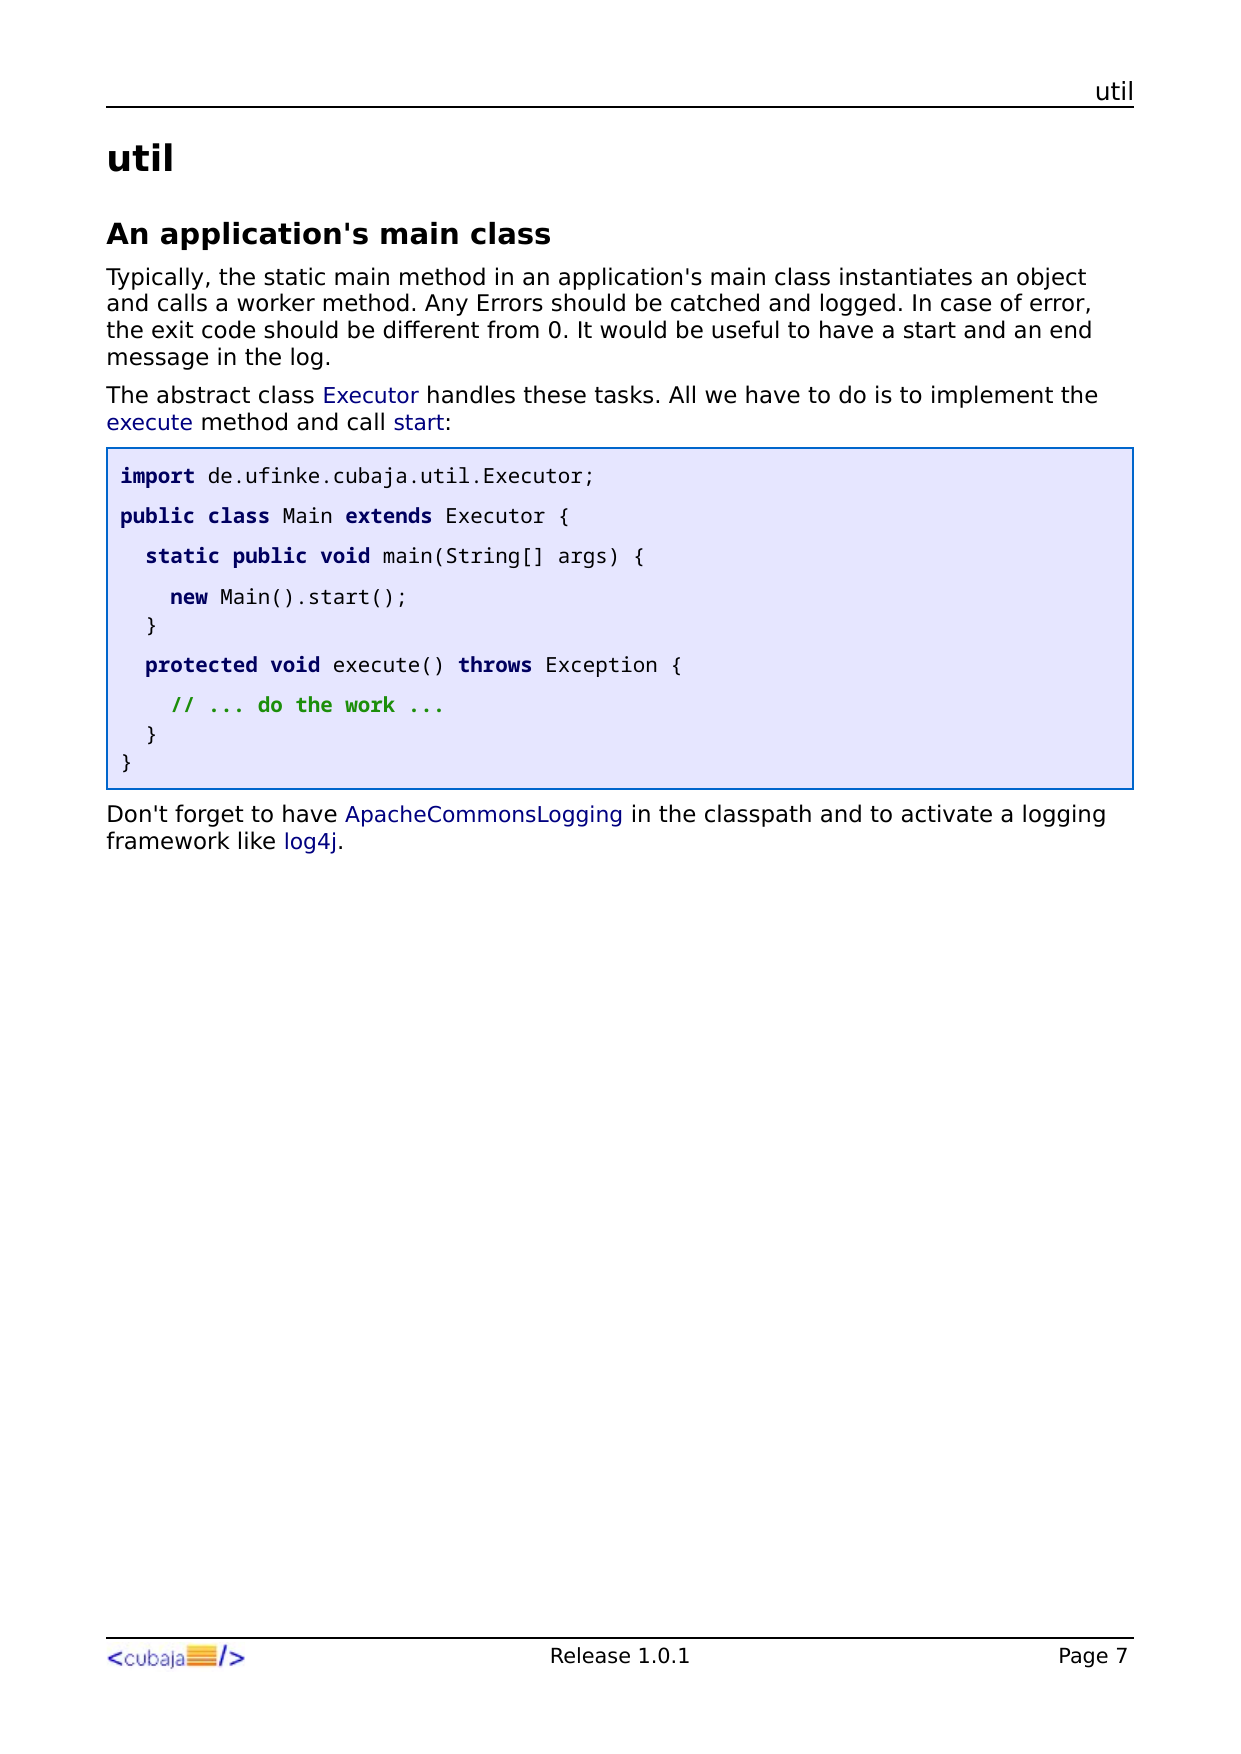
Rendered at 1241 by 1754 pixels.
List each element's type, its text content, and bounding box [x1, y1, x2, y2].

subtitle An application's main class [106, 217, 1134, 251]
subtitle util [106, 137, 1134, 180]
text Typically, the static main method in an application's main class instantiates an object and calls a worker method. Any Errors should be catched and logged. In case of error, the exit code should be different from 0. It would be useful to have a start and an end message in the log. [106, 264, 1134, 370]
text static public void main(String[] args) { [108, 528, 1132, 568]
text import de.ufinke.cubaja.util.Executor; [108, 449, 1132, 487]
text // ... do the work ... } } [108, 677, 1132, 788]
text public class Main extends Executor { [108, 487, 1132, 528]
text The abstract class Executor handles these tasks. All we have to do is to implement the execute method and call start: [106, 382, 1134, 436]
text new Main().start(); } [108, 568, 1132, 637]
picture [106, 1642, 246, 1672]
text Don't forget to have ApacheCommonsLogging in the classpath and to activate a logging framework like log4j. [106, 802, 1134, 855]
text protected void execute() throws Exception { [108, 637, 1132, 677]
